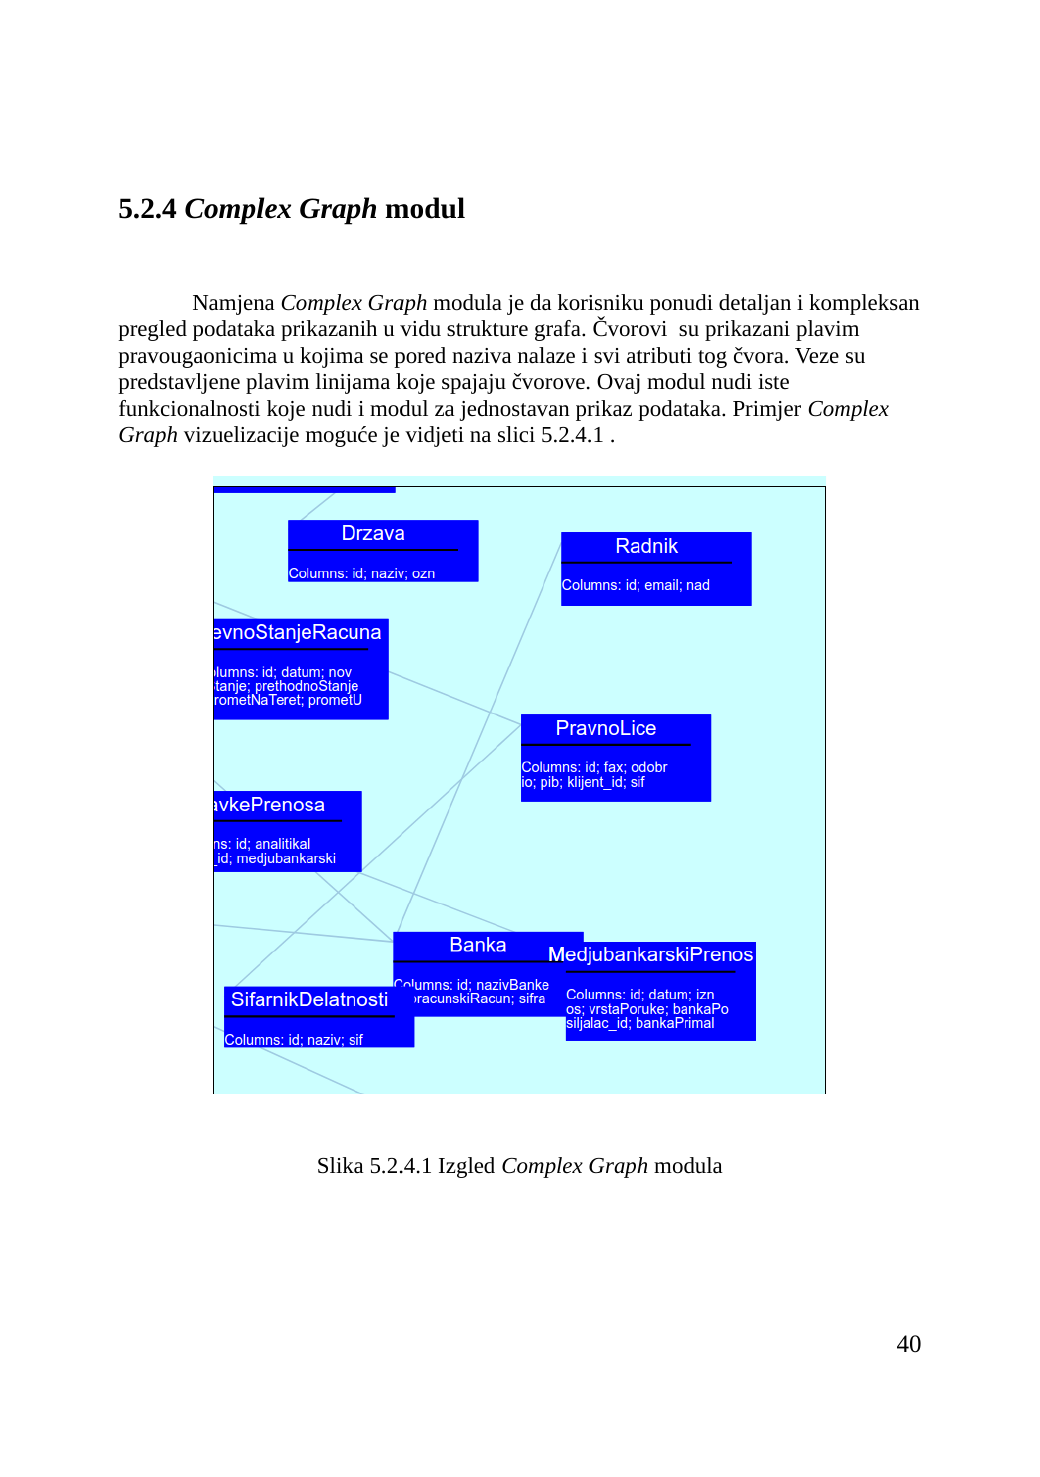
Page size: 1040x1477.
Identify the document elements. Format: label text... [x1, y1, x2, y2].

picture [213, 476, 827, 1094]
text Slika 5.2.4.1 Izgled Complex Graph modula [118, 1152, 921, 1179]
subtitle 5.2.4 Complex Graph modul [118, 191, 921, 225]
text Namjena Complex Graph modula je da korisniku ponudi detaljan i kompleksan pregled podataka prikazanih u vidu strukture grafa. Čvorovi su prikazani plavim pravougaonicima u kojima se pored naziva nalaze i svi atributi tog čvora. Veze su predstavljene plavim linijama koje spajaju čvorove. Ovaj modul nudi iste funkcionalnosti koje nudi i modul za jednostavan prikaz podataka. Primjer Complex Graph vizuelizacije moguće je vidjeti na slici 5.2.4.1 . [118, 287, 921, 447]
